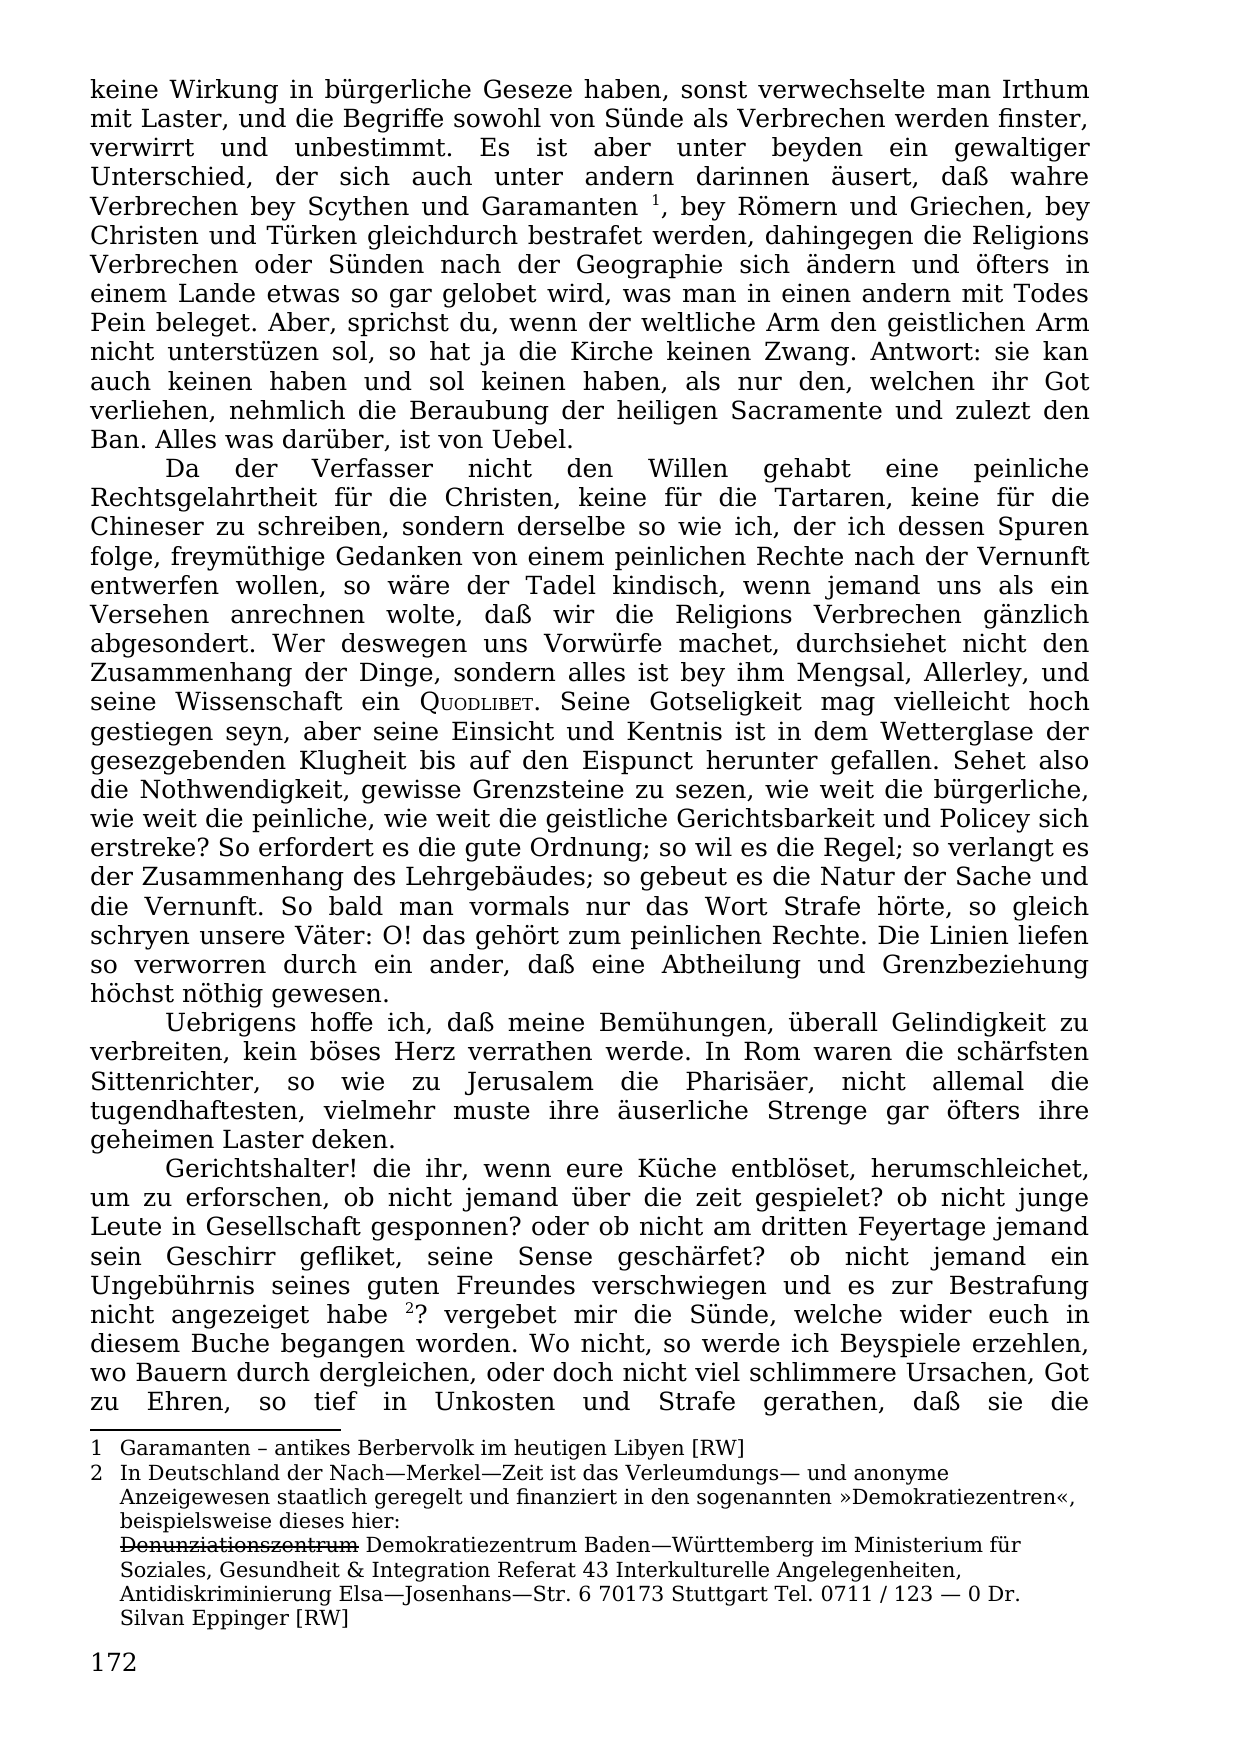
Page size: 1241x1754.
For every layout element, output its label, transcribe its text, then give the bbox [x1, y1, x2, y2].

text Uebrigens hoffe ich, daß meine Bemühungen, überall Gelindigkeit zu verbreiten, kein böses Herz verrathen werde. In Rom waren die schärfsten Sittenrichter, so wie zu Jerusalem die Pharisäer, nicht allemal die tugendhaftesten, vielmehr muste ihre äuserliche Strenge gar öfters ihre geheimen Laster deken. [90, 1008, 1091, 1154]
text Da der Verfasser nicht den Willen gehabt eine peinliche Rechtsgelahrtheit für die Christen, keine für die Tartaren, keine für die Chineser zu schreiben, sondern derselbe so wie ich, der ich dessen Spuren folge, freymüthige Gedanken von einem peinlichen Rechte nach der Vernunft entwerfen wollen, so wäre der Tadel kindisch, wenn jemand uns als ein Versehen anrechnen wolte, daß wir die Religions Verbrechen gänzlich abgesondert. Wer deswegen uns Vorwürfe machet, durchsiehet nicht den Zusammenhang der Dinge, sondern alles ist bey ihm Mengsal, Allerley, und seine Wissenschaft ein Quodlibet. Seine Gotseligkeit mag vielleicht hoch gestiegen seyn, aber seine Einsicht und Kentnis ist in dem Wetterglase der gesezgebenden Klugheit bis auf den Eispunct herunter gefallen. Sehet also die Nothwendigkeit, gewisse Grenzsteine zu sezen, wie weit die bürgerliche, wie weit die peinliche, wie weit die geistliche Gerichtsbarkeit und Policey sich erstreke? So erfordert es die gute Ordnung; so wil es die Regel; so verlangt es der Zusammenhang des Lehrgebäudes; so gebeut es die Natur der Sache und die Vernunft. So bald man vormals nur das Wort Strafe hörte, so gleich schryen unsere Väter: O! das gehört zum peinlichen Rechte. Die Linien liefen so verworren durch ein ander, daß eine Abtheilung und Grenzbeziehung höchst nöthig gewesen. [90, 454, 1091, 1008]
text Gerichtshalter! die ihr, wenn eure Küche entblöset, herumschleichet, um zu erforschen, ob nicht jemand über die zeit gespielet? ob nicht junge Leute in Gesellschaft gesponnen? oder ob nicht am dritten Feyertage jemand sein Geschirr gefliket, seine Sense geschärfet? ob nicht jemand ein Ungebührnis seines guten Freundes verschwiegen und es zur Bestrafung nicht angezeiget habe ? vergebet mir die Sünde, welche wider euch in diesem Buche begangen worden. Wo nicht, so werde ich Beyspiele erzehlen, wo Bauern durch dergleichen, oder doch nicht viel schlimmere Ursachen, Got zu Ehren, so tief in Unkosten und Strafe gerathen, daß sie die [90, 1154, 1091, 1417]
text keine Wirkung in bürgerliche Geseze haben, sonst verwechselte man Irthum mit Laster, und die Begriffe sowohl von Sünde als Verbrechen werden finster, verwirrt und unbestimmt. Es ist aber unter beyden ein gewaltiger Unterschied, der sich auch unter andern darinnen äusert, daß wahre Verbrechen bey Scythen und Garamanten , bey Römern und Griechen, bey Christen und Türken gleichdurch bestrafet werden, dahingegen die Religions Verbrechen oder Sünden nach der Geographie sich ändern und öfters in einem Lande etwas so gar gelobet wird, was man in einen andern mit Todes Pein beleget. Aber, sprichst du, wenn der weltliche Arm den geistlichen Arm nicht unterstüzen sol, so hat ja die Kirche keinen Zwang. Antwort: sie kan auch keinen haben und sol keinen haben, als nur den, welchen ihr Got verliehen, nehmlich die Beraubung der heiligen Sacramente und zulezt den Ban. Alles was darüber, ist von Uebel. [90, 75, 1091, 454]
text In Deutschland der Nach—Merkel—Zeit ist das Verleumdungs— und anonyme Anzeigewesen staatlich geregelt und finanziert in den sogenannten »Demokratiezentren«, beispielsweise dieses hier: [90, 1461, 1091, 1533]
text Denunziationszentrum Demokratiezentrum Baden—Württemberg im Ministerium für Soziales, Gesundheit & Integration Referat 43 Interkulturelle Angelegenheiten, Antidiskriminierung Elsa—Josenhans—Str. 6 70173 Stuttgart Tel. 0711 / 123 — 0 Dr. Silvan Eppinger [RW] [90, 1533, 1091, 1631]
text Garamanten – antikes Berbervolk im heutigen Libyen [RW] [90, 1436, 1091, 1461]
